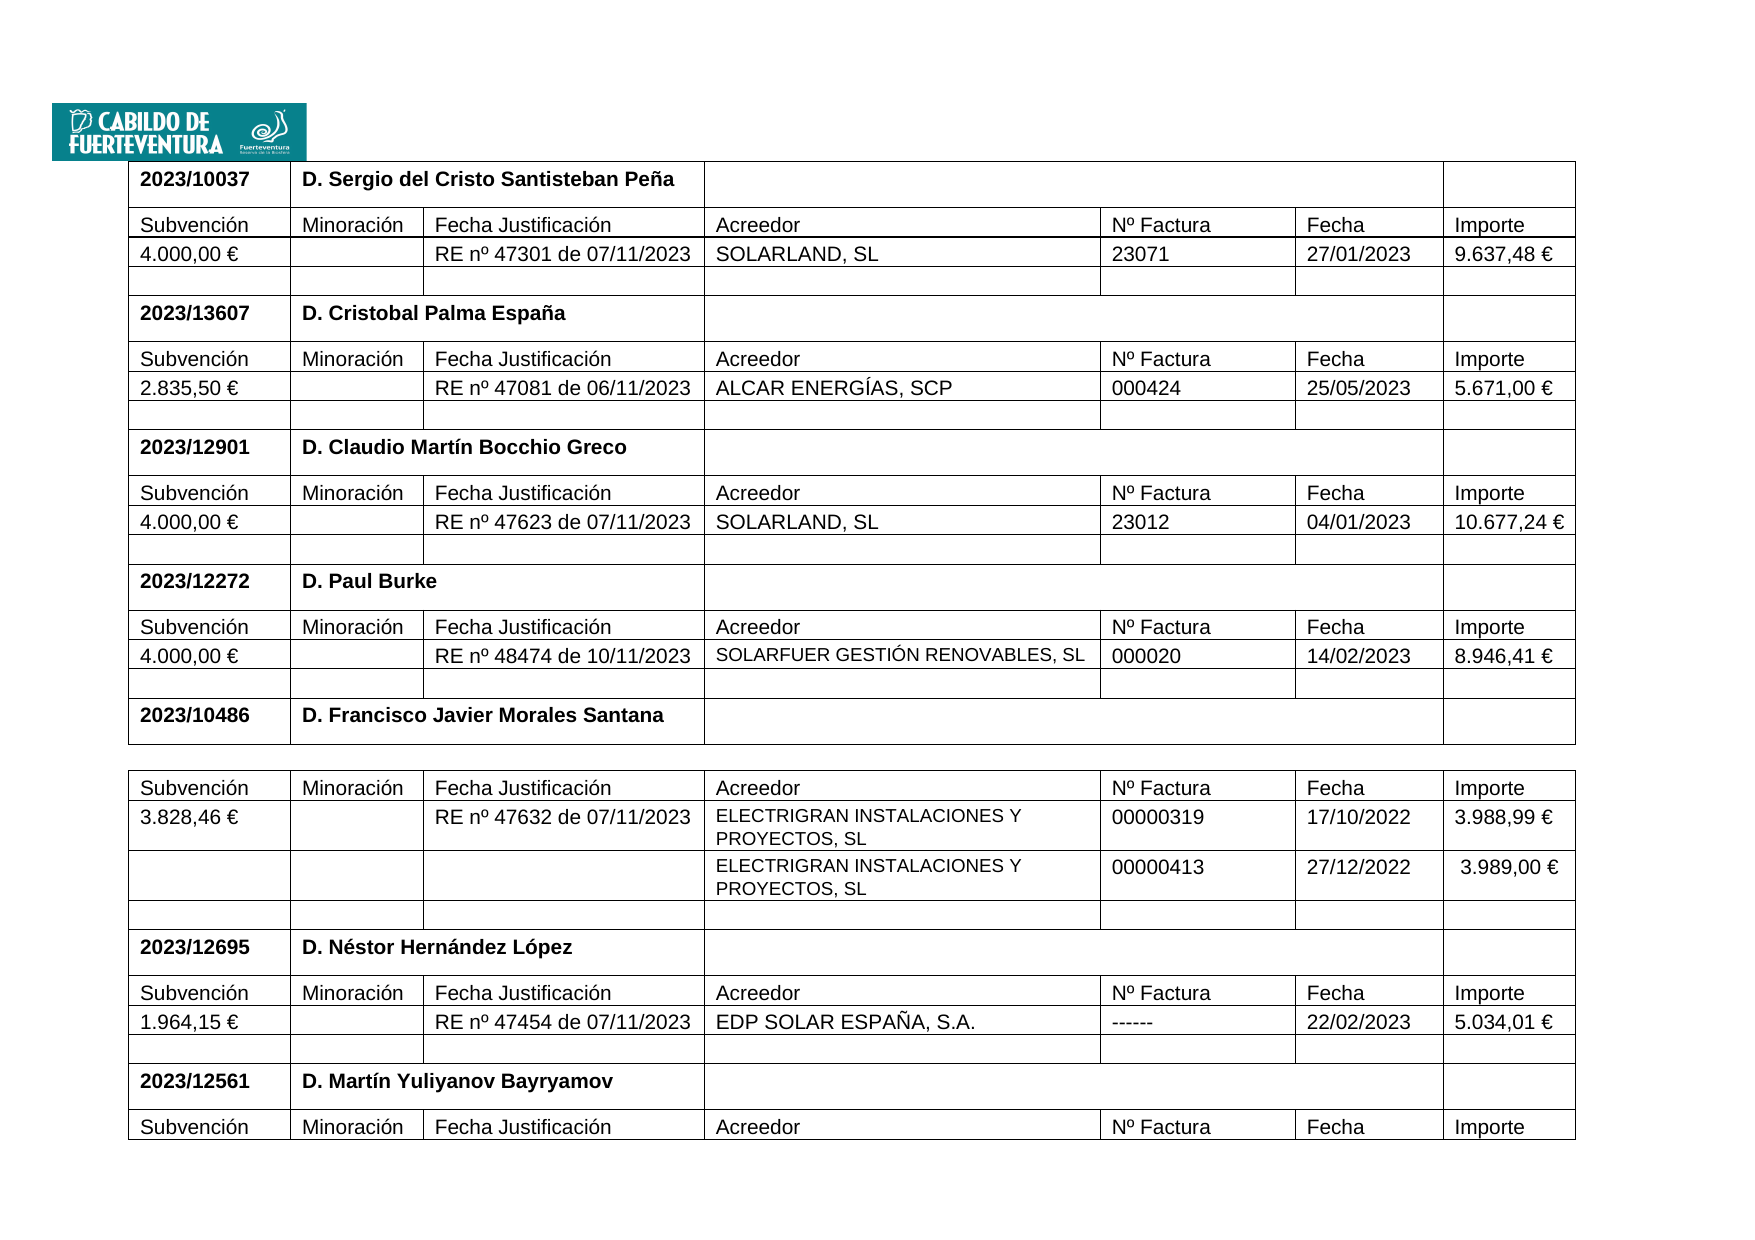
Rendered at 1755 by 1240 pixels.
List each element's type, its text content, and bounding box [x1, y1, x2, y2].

table_cell 4.000,00 € [129, 238, 290, 266]
table_cell [291, 851, 423, 900]
table_cell [291, 506, 423, 534]
table_cell [129, 669, 290, 698]
table_cell 27/12/2022 [1296, 851, 1443, 900]
table_cell 04/01/2023 [1296, 506, 1443, 534]
table_cell [705, 699, 1100, 744]
table_header Subvención [129, 771, 290, 800]
table_cell [705, 535, 1100, 563]
table_cell [291, 267, 423, 295]
picture [52, 103, 307, 161]
table_cell [705, 901, 1100, 929]
table_cell [1100, 699, 1295, 744]
table_cell 2023/10486 [129, 699, 290, 744]
table_cell 00000413 [1101, 851, 1295, 900]
table_cell 22/02/2023 [1296, 1006, 1443, 1034]
table_cell Minoración [291, 976, 423, 1004]
table_cell Nº Factura [1101, 611, 1295, 639]
table_cell RE nº 47301 de 07/11/2023 [424, 238, 704, 266]
table_header Importe [1444, 771, 1575, 800]
table_cell [1296, 669, 1443, 698]
table_cell 2023/10037 [129, 162, 290, 207]
table_cell [1295, 430, 1443, 475]
table_cell 5.671,00 € [1444, 372, 1575, 400]
table_cell 10.677,24 € [1444, 506, 1575, 534]
table_cell ------ [1101, 1006, 1295, 1034]
table_cell [1444, 699, 1575, 744]
table_cell Subvención [129, 342, 290, 371]
table_cell Minoración [291, 208, 423, 236]
table_cell [291, 901, 423, 929]
table_cell Acreedor [705, 976, 1100, 1004]
table_cell [291, 1006, 423, 1034]
table_cell 9.637,48 € [1444, 238, 1575, 266]
table_cell Fecha [1296, 208, 1443, 236]
table_cell [1296, 535, 1443, 563]
table_cell [1444, 401, 1575, 429]
table_cell [291, 801, 423, 850]
table_cell [129, 267, 290, 295]
table_cell [1101, 535, 1295, 563]
table_cell Acreedor [705, 342, 1100, 371]
table_cell [705, 930, 1100, 975]
table_cell [1444, 669, 1575, 698]
table_cell RE nº 47454 de 07/11/2023 [424, 1006, 704, 1034]
table_cell Importe [1444, 208, 1575, 236]
table_cell [424, 669, 704, 698]
table_cell 3.989,00 € [1444, 851, 1575, 900]
table_cell Minoración [291, 342, 423, 371]
table_cell [1295, 296, 1443, 341]
table_cell 14/02/2023 [1296, 640, 1443, 668]
table_cell 2023/12695 [129, 930, 290, 975]
table_cell [1101, 669, 1295, 698]
table_cell [1100, 565, 1295, 609]
table_cell D. Claudio Martín Bocchio Greco [291, 430, 704, 475]
table_cell Acreedor [705, 476, 1100, 505]
table_cell [129, 1035, 290, 1063]
table_cell 2023/12901 [129, 430, 290, 475]
table_cell ALCAR ENERGÍAS, SCP [705, 372, 1100, 400]
table_cell [705, 296, 1100, 341]
table_cell EDP SOLAR ESPAÑA, S.A. [705, 1006, 1100, 1034]
table_cell [1444, 162, 1575, 207]
table_cell Nº Factura [1101, 342, 1295, 371]
table_cell Importe [1444, 476, 1575, 505]
table_cell Subvención [129, 208, 290, 236]
table_cell Fecha Justificación [424, 476, 704, 505]
table_cell [1444, 1064, 1575, 1109]
table_cell Acreedor [705, 1110, 1100, 1139]
table_cell Importe [1444, 611, 1575, 639]
table_cell Subvención [129, 476, 290, 505]
table_cell [1444, 430, 1575, 475]
table_cell Importe [1444, 1110, 1575, 1139]
table_cell ELECTRIGRAN INSTALACIONES Y PROYECTOS, SL [705, 851, 1100, 900]
table_cell Fecha [1296, 342, 1443, 371]
table_header Fecha Justificación [424, 771, 704, 800]
table_cell 4.000,00 € [129, 640, 290, 668]
table_cell 4.000,00 € [129, 506, 290, 534]
table_cell [1295, 162, 1443, 207]
table_cell RE nº 48474 de 10/11/2023 [424, 640, 704, 668]
table_cell [129, 535, 290, 563]
table_cell ELECTRIGRAN INSTALACIONES Y PROYECTOS, SL [705, 801, 1100, 850]
table_cell [1100, 1064, 1295, 1109]
table_header Minoración [291, 771, 423, 800]
table_cell [705, 162, 1100, 207]
table_cell [1101, 401, 1295, 429]
table_cell [1101, 1035, 1295, 1063]
table_cell Importe [1444, 976, 1575, 1004]
table_cell Minoración [291, 1110, 423, 1139]
table_cell [291, 372, 423, 400]
table_cell Fecha [1296, 1110, 1443, 1139]
table_cell [291, 1035, 423, 1063]
table_cell Nº Factura [1101, 208, 1295, 236]
table_cell RE nº 47623 de 07/11/2023 [424, 506, 704, 534]
table_cell 000020 [1101, 640, 1295, 668]
table_cell [1444, 565, 1575, 609]
table_cell [424, 401, 704, 429]
table_cell 5.034,01 € [1444, 1006, 1575, 1034]
table_cell Fecha Justificación [424, 611, 704, 639]
table_cell RE nº 47632 de 07/11/2023 [424, 801, 704, 850]
table_cell Acreedor [705, 208, 1100, 236]
table_cell 1.964,15 € [129, 1006, 290, 1034]
table_cell D. Cristobal Palma España [291, 296, 704, 341]
table_cell D. Néstor Hernández López [291, 930, 704, 975]
table_cell [1444, 1035, 1575, 1063]
table_cell [705, 565, 1100, 609]
table_cell 23071 [1101, 238, 1295, 266]
table_cell [291, 238, 423, 266]
table_cell D. Paul Burke [291, 565, 704, 609]
table_cell [129, 401, 290, 429]
table_cell 2.835,50 € [129, 372, 290, 400]
table_cell 2023/13607 [129, 296, 290, 341]
table_cell 27/01/2023 [1296, 238, 1443, 266]
table_cell [1295, 930, 1443, 975]
table_cell Fecha Justificación [424, 208, 704, 236]
table_cell Fecha [1296, 976, 1443, 1004]
table_cell Fecha [1296, 611, 1443, 639]
table_cell [291, 640, 423, 668]
table_cell Nº Factura [1101, 476, 1295, 505]
table_cell 000424 [1101, 372, 1295, 400]
table_cell Subvención [129, 976, 290, 1004]
table_cell [1100, 930, 1295, 975]
table_cell [705, 1035, 1100, 1063]
table_cell [1296, 267, 1443, 295]
table_cell [291, 401, 423, 429]
table_cell [1100, 296, 1295, 341]
table_cell 2023/12272 [129, 565, 290, 609]
table_cell SOLARLAND, SL [705, 238, 1100, 266]
table_cell 25/05/2023 [1296, 372, 1443, 400]
table_cell Subvención [129, 1110, 290, 1139]
table_cell [424, 901, 704, 929]
table_cell 17/10/2022 [1296, 801, 1443, 850]
table_cell [1444, 267, 1575, 295]
table_cell [705, 401, 1100, 429]
table_cell Minoración [291, 476, 423, 505]
table_cell 3.828,46 € [129, 801, 290, 850]
table_cell 23012 [1101, 506, 1295, 534]
table_cell [1296, 1035, 1443, 1063]
table_cell D. Francisco Javier Morales Santana [291, 699, 704, 744]
table_cell [705, 267, 1100, 295]
table_cell SOLARFUER GESTIÓN RENOVABLES, SL [705, 640, 1100, 668]
table_header Nº Factura [1101, 771, 1295, 800]
table_cell [129, 901, 290, 929]
table_cell SOLARLAND, SL [705, 506, 1100, 534]
table_cell [1101, 267, 1295, 295]
table_cell [1296, 401, 1443, 429]
table_cell [1295, 699, 1443, 744]
table_cell Minoración [291, 611, 423, 639]
table_cell [424, 1035, 704, 1063]
table_cell Importe [1444, 342, 1575, 371]
table_cell Fecha [1296, 476, 1443, 505]
table_cell 00000319 [1101, 801, 1295, 850]
table_cell [705, 669, 1100, 698]
table_cell [291, 669, 423, 698]
table_cell D. Sergio del Cristo Santisteban Peña [291, 162, 704, 207]
table_cell [1100, 162, 1295, 207]
table_cell [1295, 1064, 1443, 1109]
table_cell 3.988,99 € [1444, 801, 1575, 850]
table_cell RE nº 47081 de 06/11/2023 [424, 372, 704, 400]
table_cell Fecha Justificación [424, 976, 704, 1004]
table_cell [705, 430, 1100, 475]
table_cell D. Martín Yuliyanov Bayryamov [291, 1064, 704, 1109]
table_cell [424, 267, 704, 295]
table_cell [1296, 901, 1443, 929]
table_cell [291, 535, 423, 563]
table_cell Nº Factura [1101, 1110, 1295, 1139]
table_cell [1295, 565, 1443, 609]
table_cell [1100, 430, 1295, 475]
table_cell [424, 851, 704, 900]
table_cell [1444, 901, 1575, 929]
table_cell 2023/12561 [129, 1064, 290, 1109]
table_cell Subvención [129, 611, 290, 639]
table_cell [1444, 535, 1575, 563]
table_cell [424, 535, 704, 563]
table_cell Acreedor [705, 611, 1100, 639]
table_cell Nº Factura [1101, 976, 1295, 1004]
table_cell Fecha Justificación [424, 342, 704, 371]
table_cell [1444, 930, 1575, 975]
table_cell Fecha Justificación [424, 1110, 704, 1139]
table_cell [1444, 296, 1575, 341]
table_cell [129, 851, 290, 900]
table_header Acreedor [705, 771, 1100, 800]
table_header Fecha [1296, 771, 1443, 800]
table_cell 8.946,41 € [1444, 640, 1575, 668]
table_cell [705, 1064, 1100, 1109]
table_cell [1101, 901, 1295, 929]
